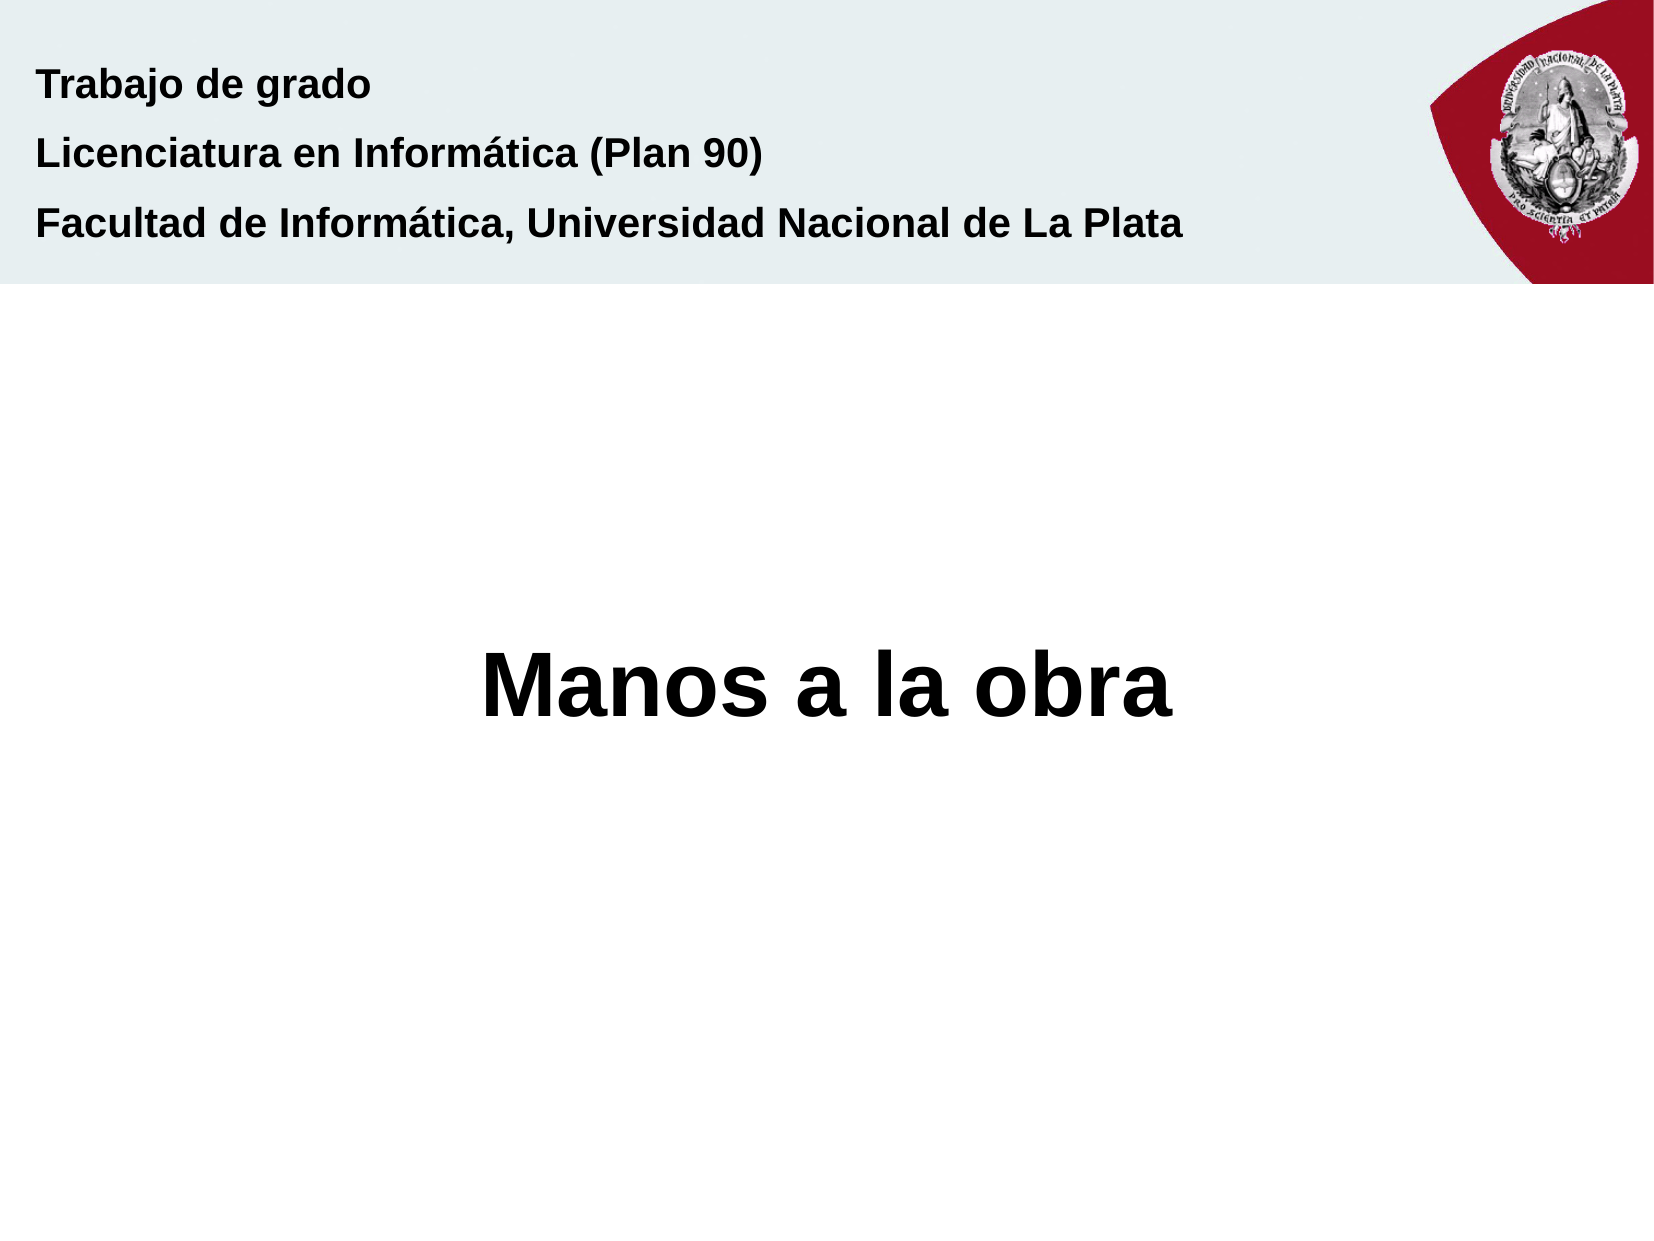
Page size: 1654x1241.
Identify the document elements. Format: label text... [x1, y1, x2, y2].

subtitle Manos a la obra [0, 283, 1654, 1087]
title Trabajo de grado Licenciatura en Informática (Plan 90) Facultad de Informática, Universidad Nacional de La Plata [0, 0, 1654, 283]
picture [1488, 47, 1642, 249]
